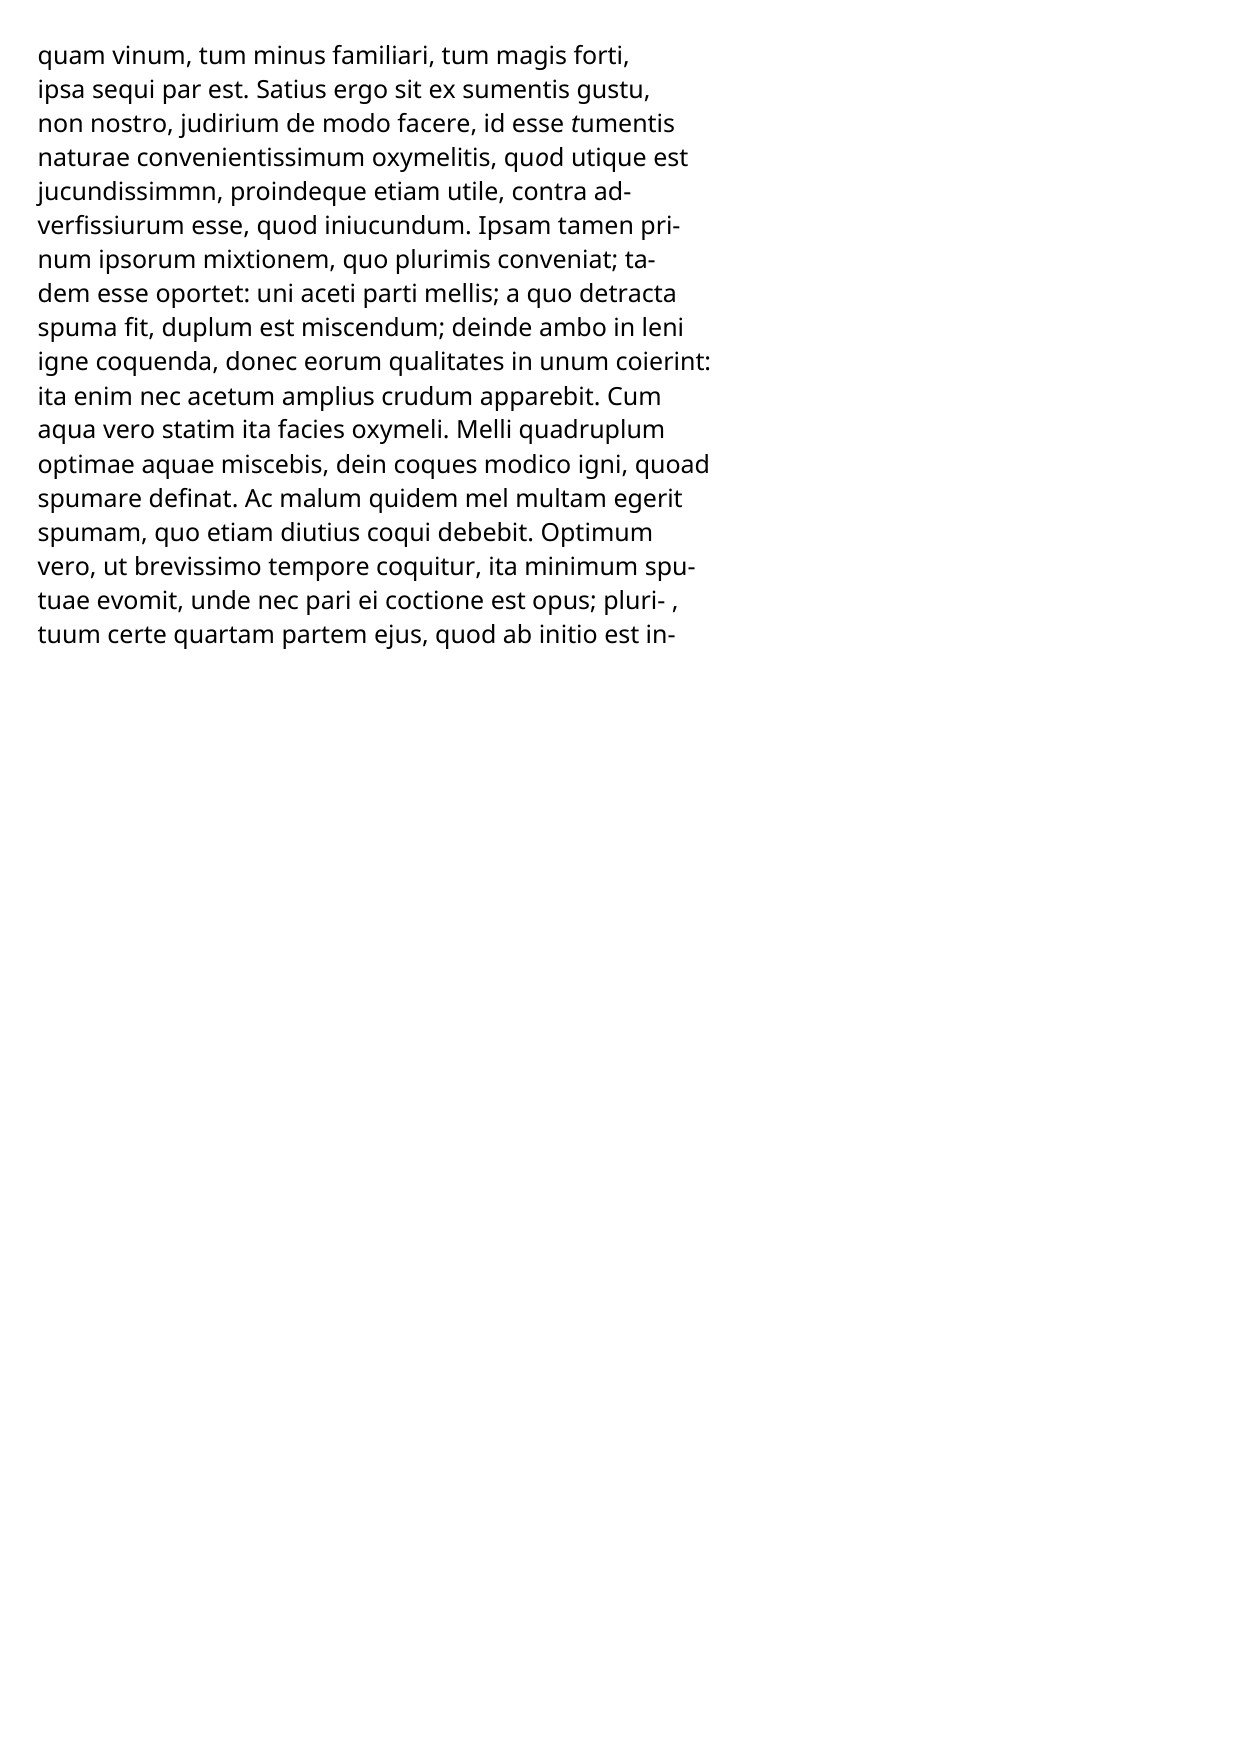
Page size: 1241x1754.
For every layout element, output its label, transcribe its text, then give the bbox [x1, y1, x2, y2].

text quam vinum, tum minus familiari, tum magis forti, ipsa sequi par est. Satius ergo sit ex sumentis gustu, non nostro, judirium de modo facere, id esse tumentis naturae convenientissimum oxymelitis, quod utique est jucundissimmn, proindeque etiam utile, contra ad- verfissiurum esse, quod iniucundum. Ipsam tamen pri- num ipsorum mixtionem, quo plurimis conveniat; ta- dem esse oportet: uni aceti parti mellis; a quo detracta spuma fit, duplum est miscendum; deinde ambo in leni igne coquenda, donec eorum qualitates in unum coierint: ita enim nec acetum amplius crudum apparebit. Cum aqua vero statim ita facies oxymeli. Melli quadruplum optimae aquae miscebis, dein coques modico igni, quoad spumare definat. Ac malum quidem mel multam egerit spumam, quo etiam diutius coqui debebit. Optimum vero, ut brevissimo tempore coquitur, ita minimum spu- tuae evomit, unde nec pari ei coctione est opus; pluri- , tuum certe quartam partem ejus, quod ab initio est in- [37, 37, 1203, 651]
